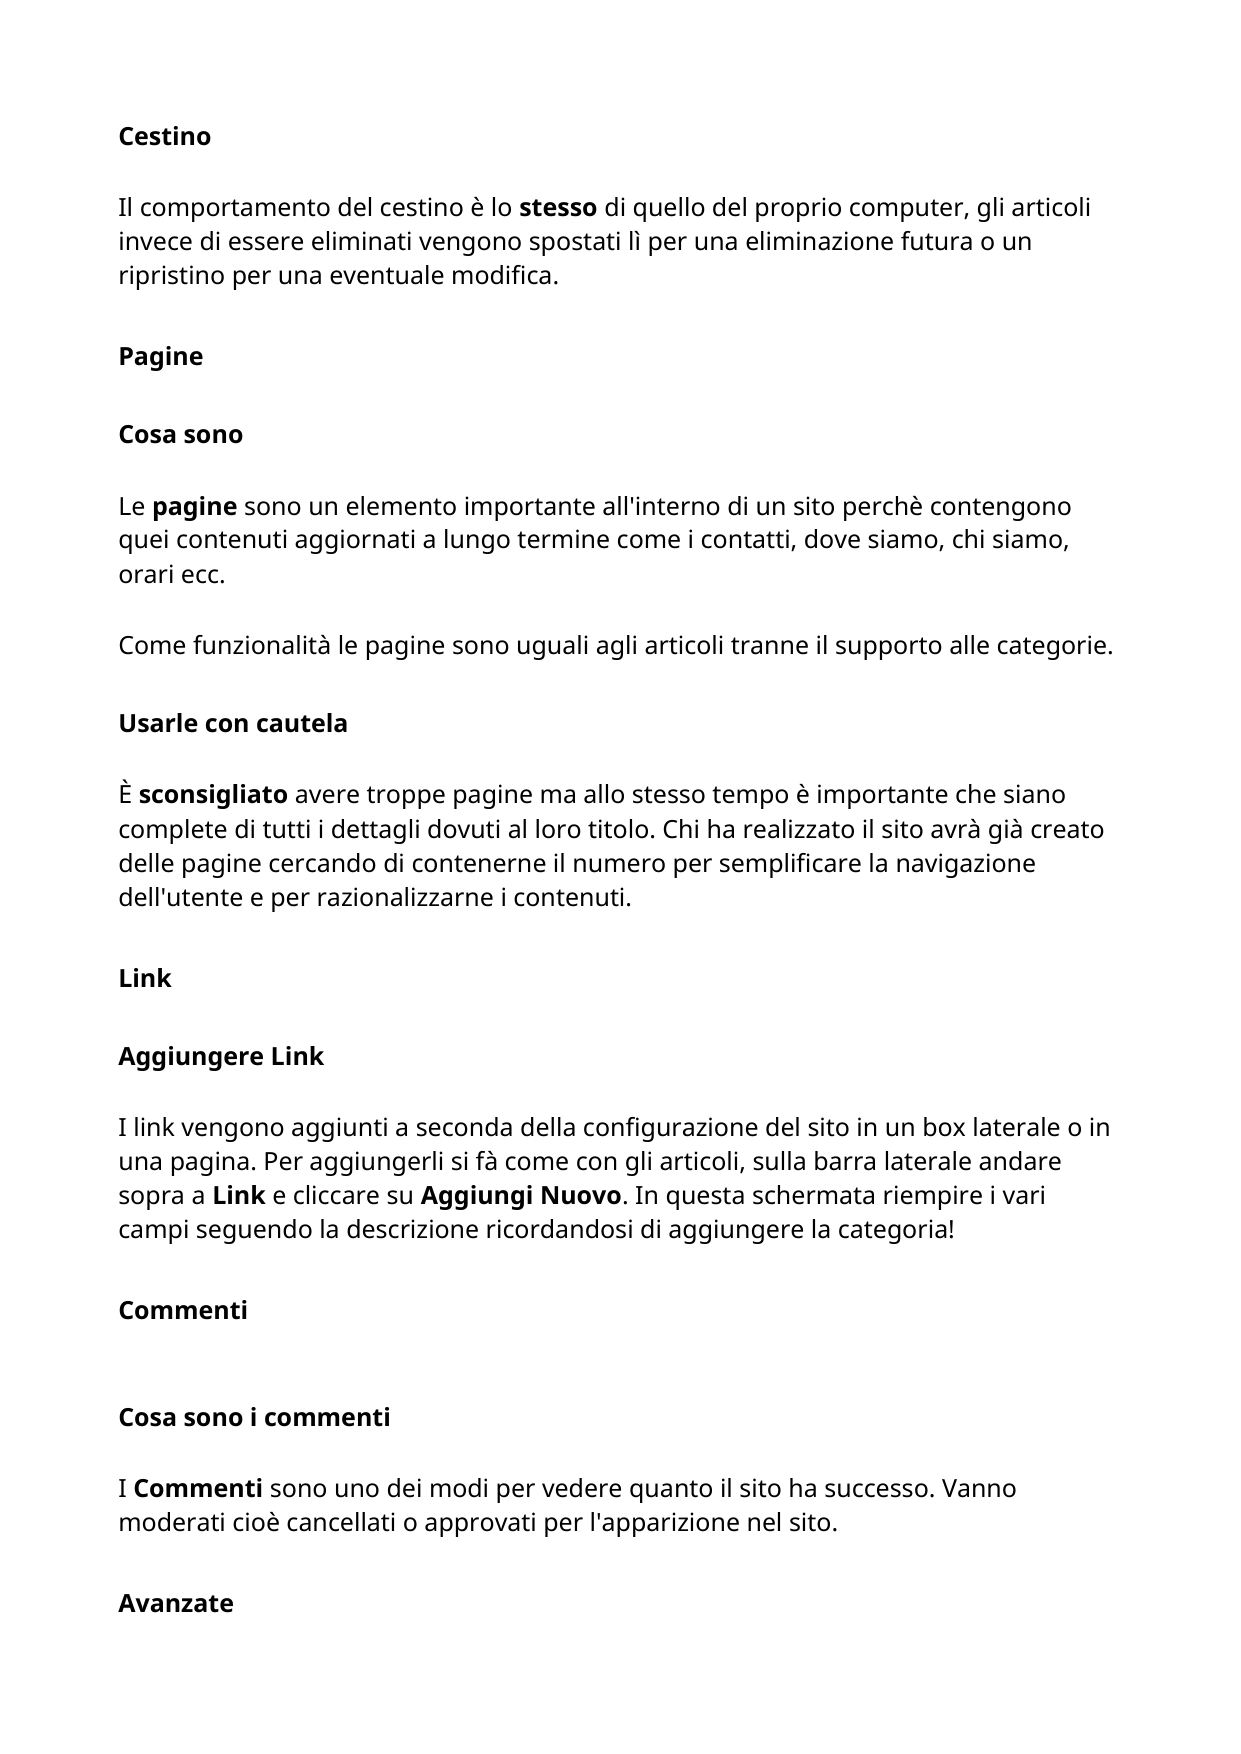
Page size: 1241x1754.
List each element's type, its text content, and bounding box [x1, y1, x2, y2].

text I Commenti sono uno dei modi per vedere quanto il sito ha successo. Vanno moderati cioè cancellati o approvati per l'apparizione nel sito. [118, 1471, 1122, 1539]
text Cosa sono [118, 417, 1122, 451]
text Avanzate [118, 1586, 1122, 1620]
text Link [118, 960, 1122, 994]
text I link vengono aggiunti a seconda della configurazione del sito in un box laterale o in una pagina. Per aggiungerli si fà come con gli articoli, sulla barra laterale andare sopra a Link e cliccare su Aggiungi Nuovo. In questa schermata riempire i vari campi seguendo la descrizione ricordandosi di aggiungere la categoria! [118, 1110, 1122, 1246]
text Le pagine sono un elemento importante all'interno di un sito perchè contengono quei contenuti aggiornati a lungo termine come i contatti, dove siamo, chi siamo, orari ecc. [118, 488, 1122, 590]
text Pagine [118, 339, 1122, 373]
text Usarle con cautela [118, 706, 1122, 740]
text Cestino [118, 118, 1122, 152]
text Come funzionalità le pagine sono uguali agli articoli tranne il supporto alle categorie. [118, 628, 1122, 662]
text Commenti [118, 1293, 1122, 1327]
text È sconsigliato avere troppe pagine ma allo stesso tempo è importante che siano complete di tutti i dettagli dovuti al loro titolo. Chi ha realizzato il sito avrà già creato delle pagine cercando di contenerne il numero per semplificare la navigazione dell'utente e per razionalizzarne i contenuti. [118, 777, 1122, 913]
text Cosa sono i commenti [118, 1399, 1122, 1433]
text Il comportamento del cestino è lo stesso di quello del proprio computer, gli articoli invece di essere eliminati vengono spostati lì per una eliminazione futura o un ripristino per una eventuale modifica. [118, 190, 1122, 292]
text Aggiungere Link [118, 1038, 1122, 1072]
